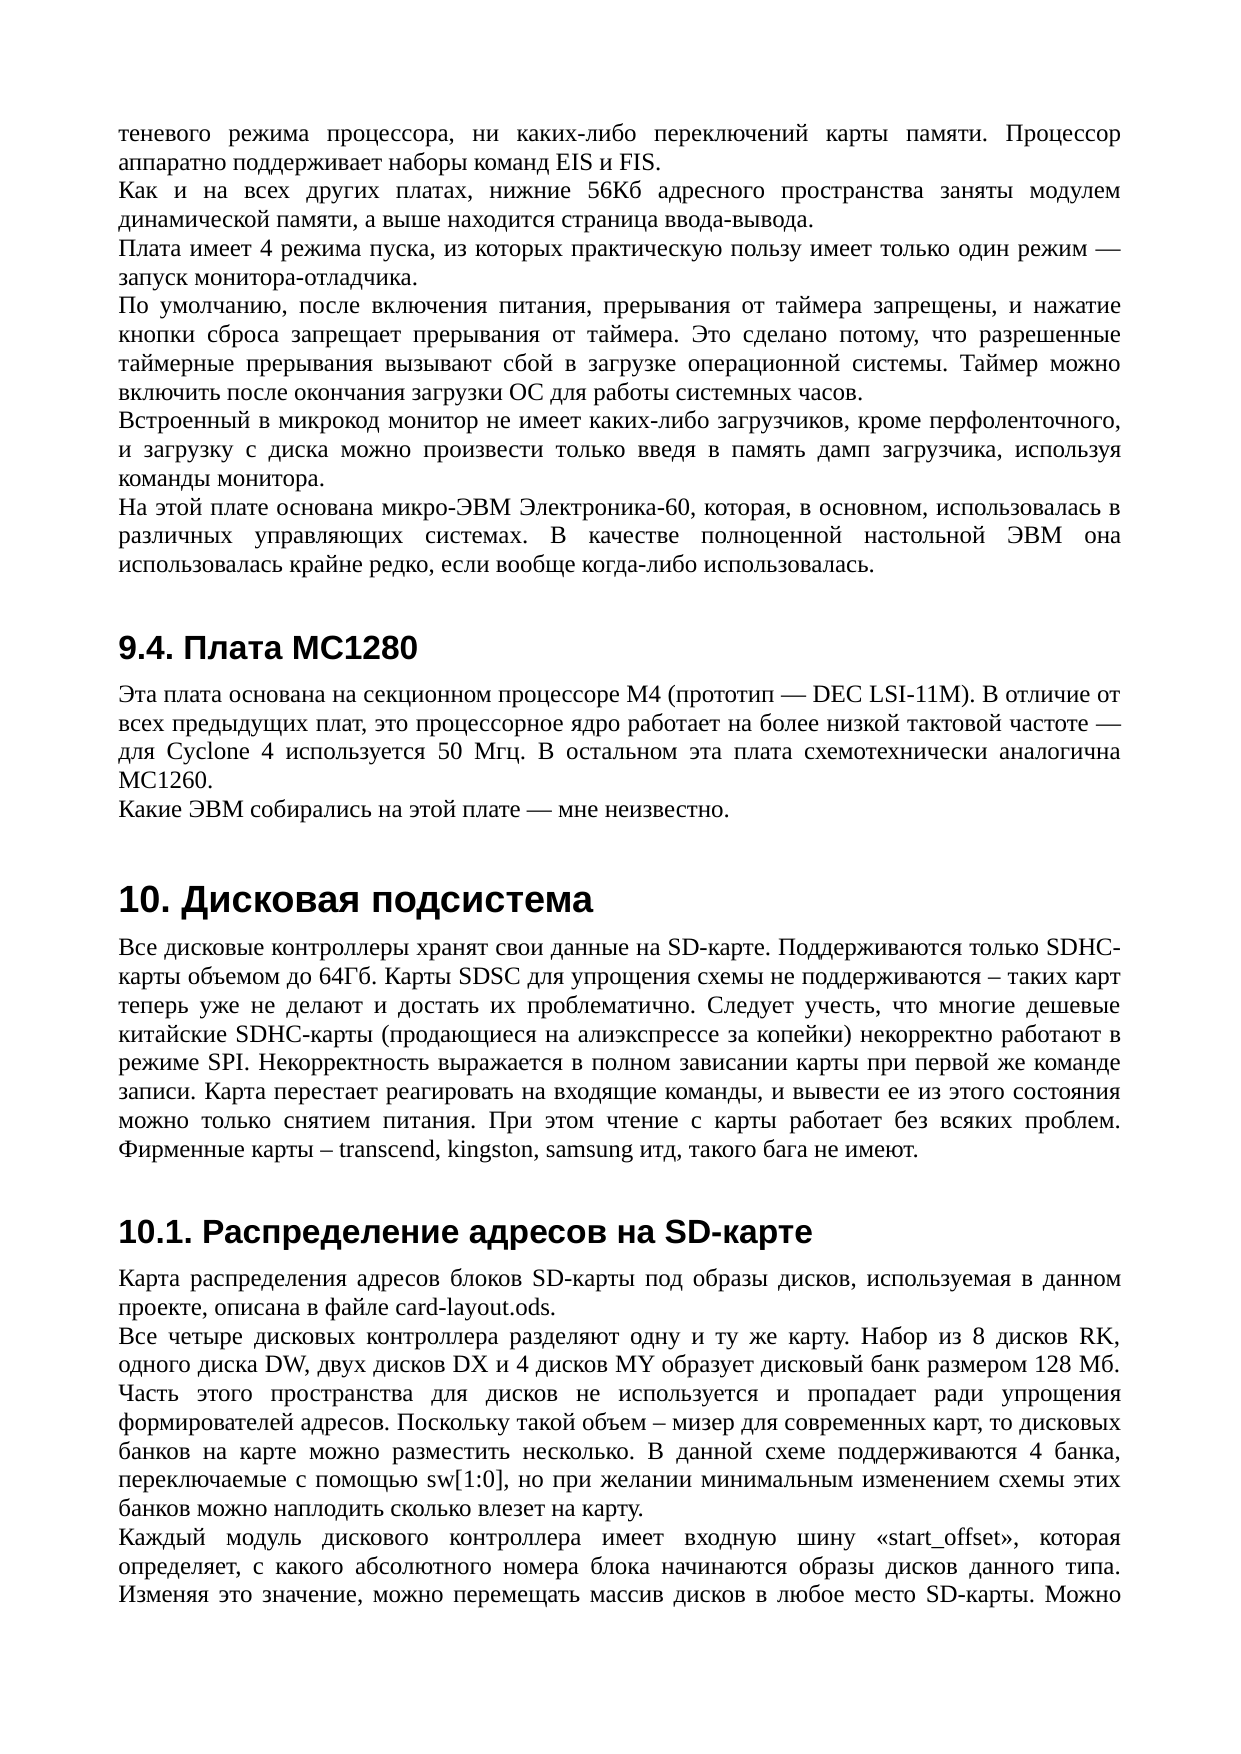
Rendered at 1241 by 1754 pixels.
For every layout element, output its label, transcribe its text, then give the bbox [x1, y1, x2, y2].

text Какие ЭВМ собирались на этой плате — мне неизвестно. [118, 794, 1122, 823]
subtitle 10.1. Распределение адресов на SD-карте [118, 1212, 1122, 1251]
text По умолчанию, после включения питания, прерывания от таймера запрещены, и нажатие кнопки сброса запрещает прерывания от таймера. Это сделано потому, что разрешенные таймерные прерывания вызывают сбой в загрузке операционной системы. Таймер можно включить после окончания загрузки ОС для работы системных часов. [118, 291, 1122, 406]
text Плата имеет 4 режима пуска, из которых практическую пользу имеет только один режим — запуск монитора-отладчика. [118, 233, 1122, 291]
text Все четыре дисковых контроллера разделяют одну и ту же карту. Набор из 8 дисков RK, одного диска DW, двух дисков DX и 4 дисков MY образует дисковый банк размером 128 Мб. Часть этого пространства для дисков не используется и пропадает ради упрощения формирователей адресов. Поскольку такой объем – мизер для современных карт, то дисковых банков на карте можно разместить несколько. В данной схеме поддерживаются 4 банка, переключаемые с помощью sw[1:0], но при желании минимальным изменением схемы этих банков можно наплодить сколько влезет на карту. [118, 1321, 1122, 1522]
text Все дисковые контроллеры хранят свои данные на SD-карте. Поддерживаются только SDHC-карты объемом до 64Гб. Карты SDSC для упрощения схемы не поддерживаются – таких карт теперь уже не делают и достать их проблематично. Следует учесть, что многие дешевые китайские SDHC-карты (продающиеся на алиэкспрессе за копейки) некорректно работают в режиме SPI. Некорректность выражается в полном зависании карты при первой же команде записи. Карта перестает реагировать на входящие команды, и вывести ее из этого состояния можно только снятием питания. При этом чтение с карты работает без всяких проблем. Фирменные карты – transcend, kingston, samsung итд, такого бага не имеют. [118, 932, 1122, 1162]
text На этой плате основана микро-ЭВМ Электроника-60, которая, в основном, использовалась в различных управляющих системах. В качестве полноценной настольной ЭВМ она использовалась крайне редко, если вообще когда-либо использовалась. [118, 492, 1122, 578]
text Каждый модуль дискового контроллера имеет входную шину «start_offset», которая определяет, с какого абсолютного номера блока начинаются образы дисков данного типа. Изменяя это значение, можно перемещать массив дисков в любое место SD-карты. Можно [118, 1522, 1122, 1608]
text Встроенный в микрокод монитор не имеет каких-либо загрузчиков, кроме перфоленточного, и загрузку с диска можно произвести только введя в память дамп загрузчика, используя команды монитора. [118, 406, 1122, 492]
subtitle 10. Дисковая подсистема [118, 876, 1122, 920]
subtitle 9.4. Плата МС1280 [118, 628, 1122, 666]
text Как и на всех других платах, нижние 56Кб адресного пространства заняты модулем динамической памяти, а выше находится страница ввода-вывода. [118, 176, 1122, 233]
text Карта распределения адресов блоков SD-карты под образы дисков, используемая в данном проекте, описана в файле card-layout.ods. [118, 1263, 1122, 1321]
text Эта плата основана на секционном процессоре М4 (прототип — DEC LSI-11M). В отличие от всех предыдущих плат, это процессорное ядро работает на более низкой тактовой частоте — для Cyclone 4 используется 50 Мгц. В остальном эта плата схемотехнически аналогична МС1260. [118, 679, 1122, 794]
text теневого режима процессора, ни каких-либо переключений карты памяти. Процессор аппаратно поддерживает наборы команд EIS и FIS. [118, 118, 1122, 176]
